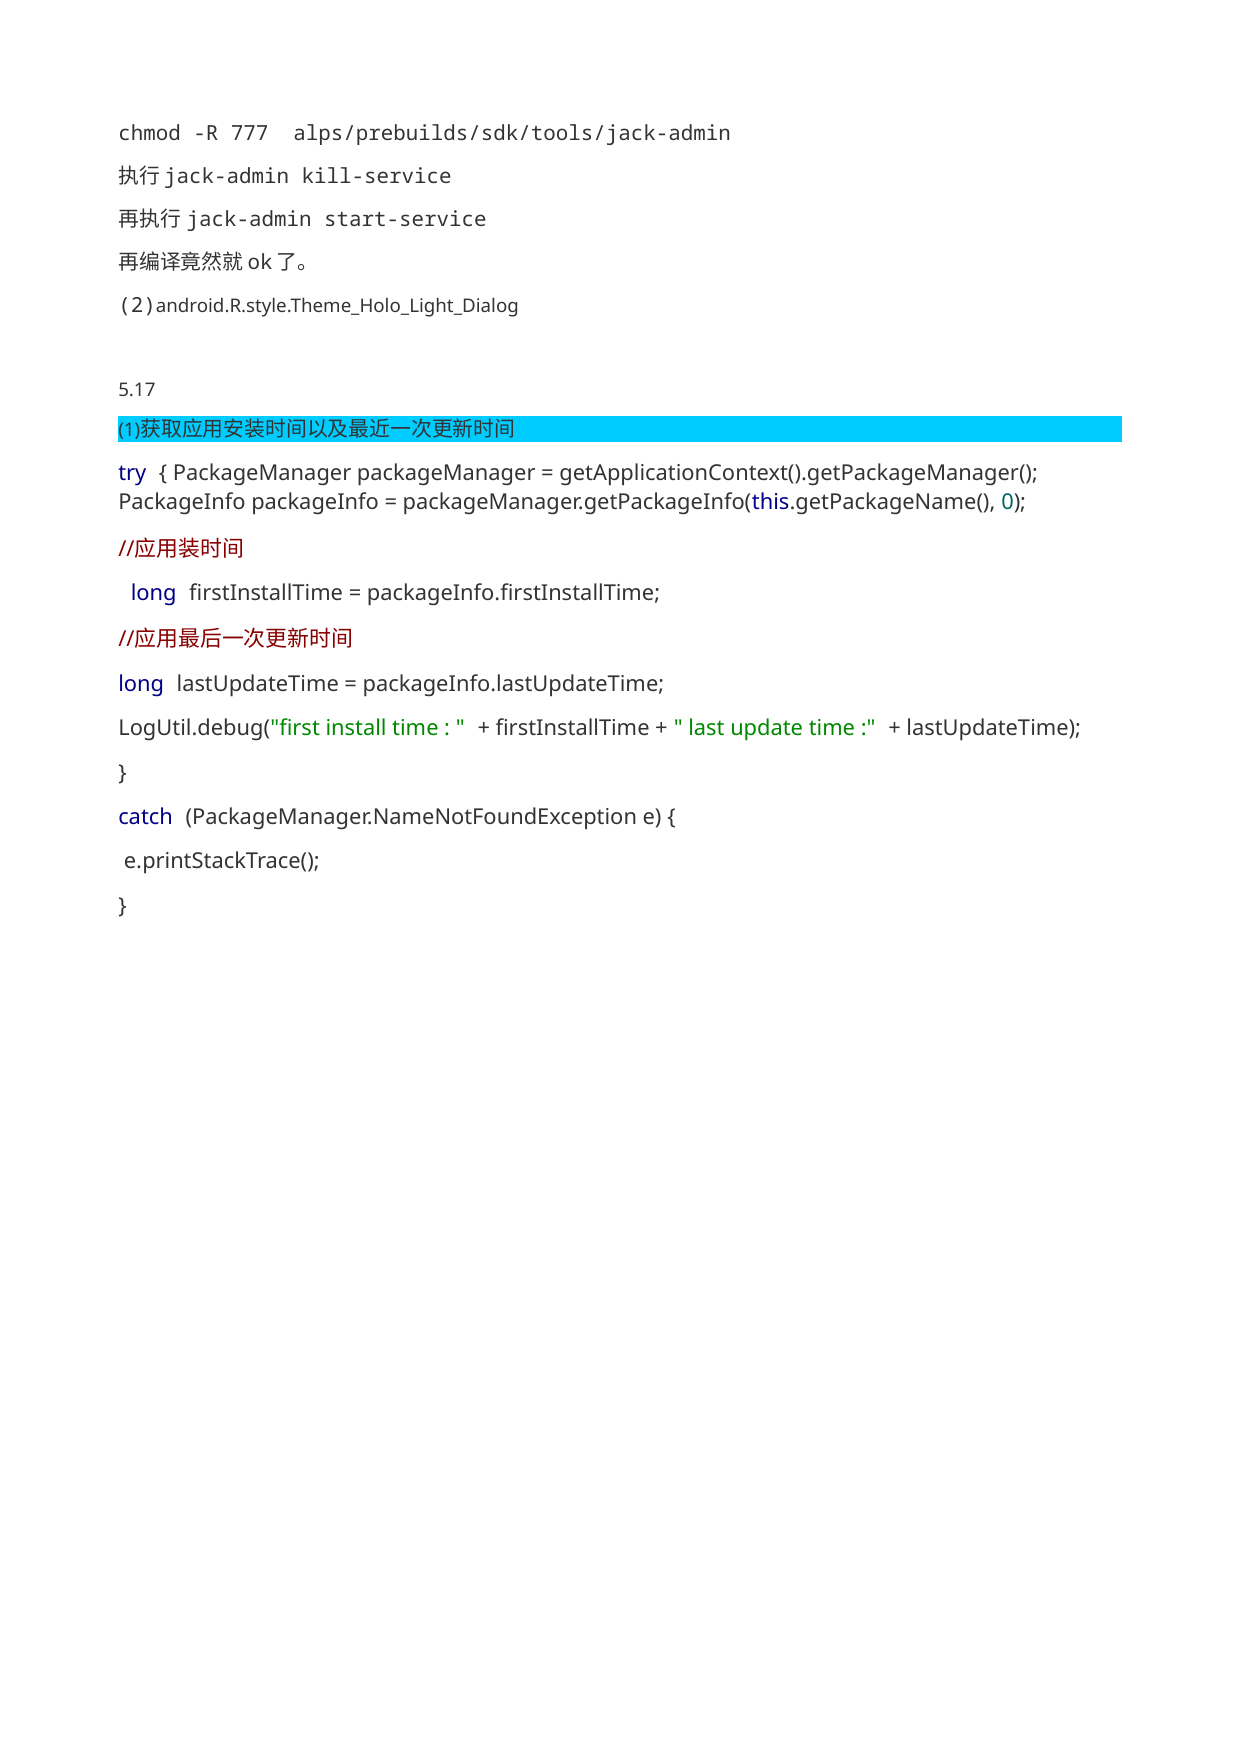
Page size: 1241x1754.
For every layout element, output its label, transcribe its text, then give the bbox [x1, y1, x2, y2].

text long firstInstallTime = packageInfo.firstInstallTime; [118, 577, 1122, 607]
text catch (PackageManager.NameNotFoundException e) { [118, 801, 1122, 831]
text try { PackageManager packageManager = getApplicationContext().getPackageManager(); PackageInfo packageInfo = packageManager.getPackageInfo(this.getPackageName(), 0); [118, 456, 1122, 516]
text } [118, 756, 1122, 786]
text //应用最后一次更新时间 [118, 621, 1122, 653]
text (2)android.R.style.Theme_Holo_Light_Dialog [118, 290, 1122, 319]
text chmod -R 777 alps/prebuilds/sdk/tools/jack-admin [118, 118, 1122, 147]
text long lastUpdateTime = packageInfo.lastUpdateTime; [118, 668, 1122, 697]
text } [118, 889, 1122, 919]
text //应用装时间 [118, 531, 1122, 562]
text 执行jack-admin kill-service [118, 161, 1122, 189]
text LogUtil.debug("first install time : " + firstInstallTime + " last update time :" + lastUpdateTime); [118, 712, 1122, 742]
text 5.17 [118, 376, 1122, 402]
text (1)获取应用安装时间以及最近一次更新时间 [118, 416, 1122, 442]
text 再执行 jack-admin start-service [118, 204, 1122, 233]
text e.printStackTrace(); [118, 845, 1122, 875]
text 再编译竟然就ok了。 [118, 247, 1122, 276]
